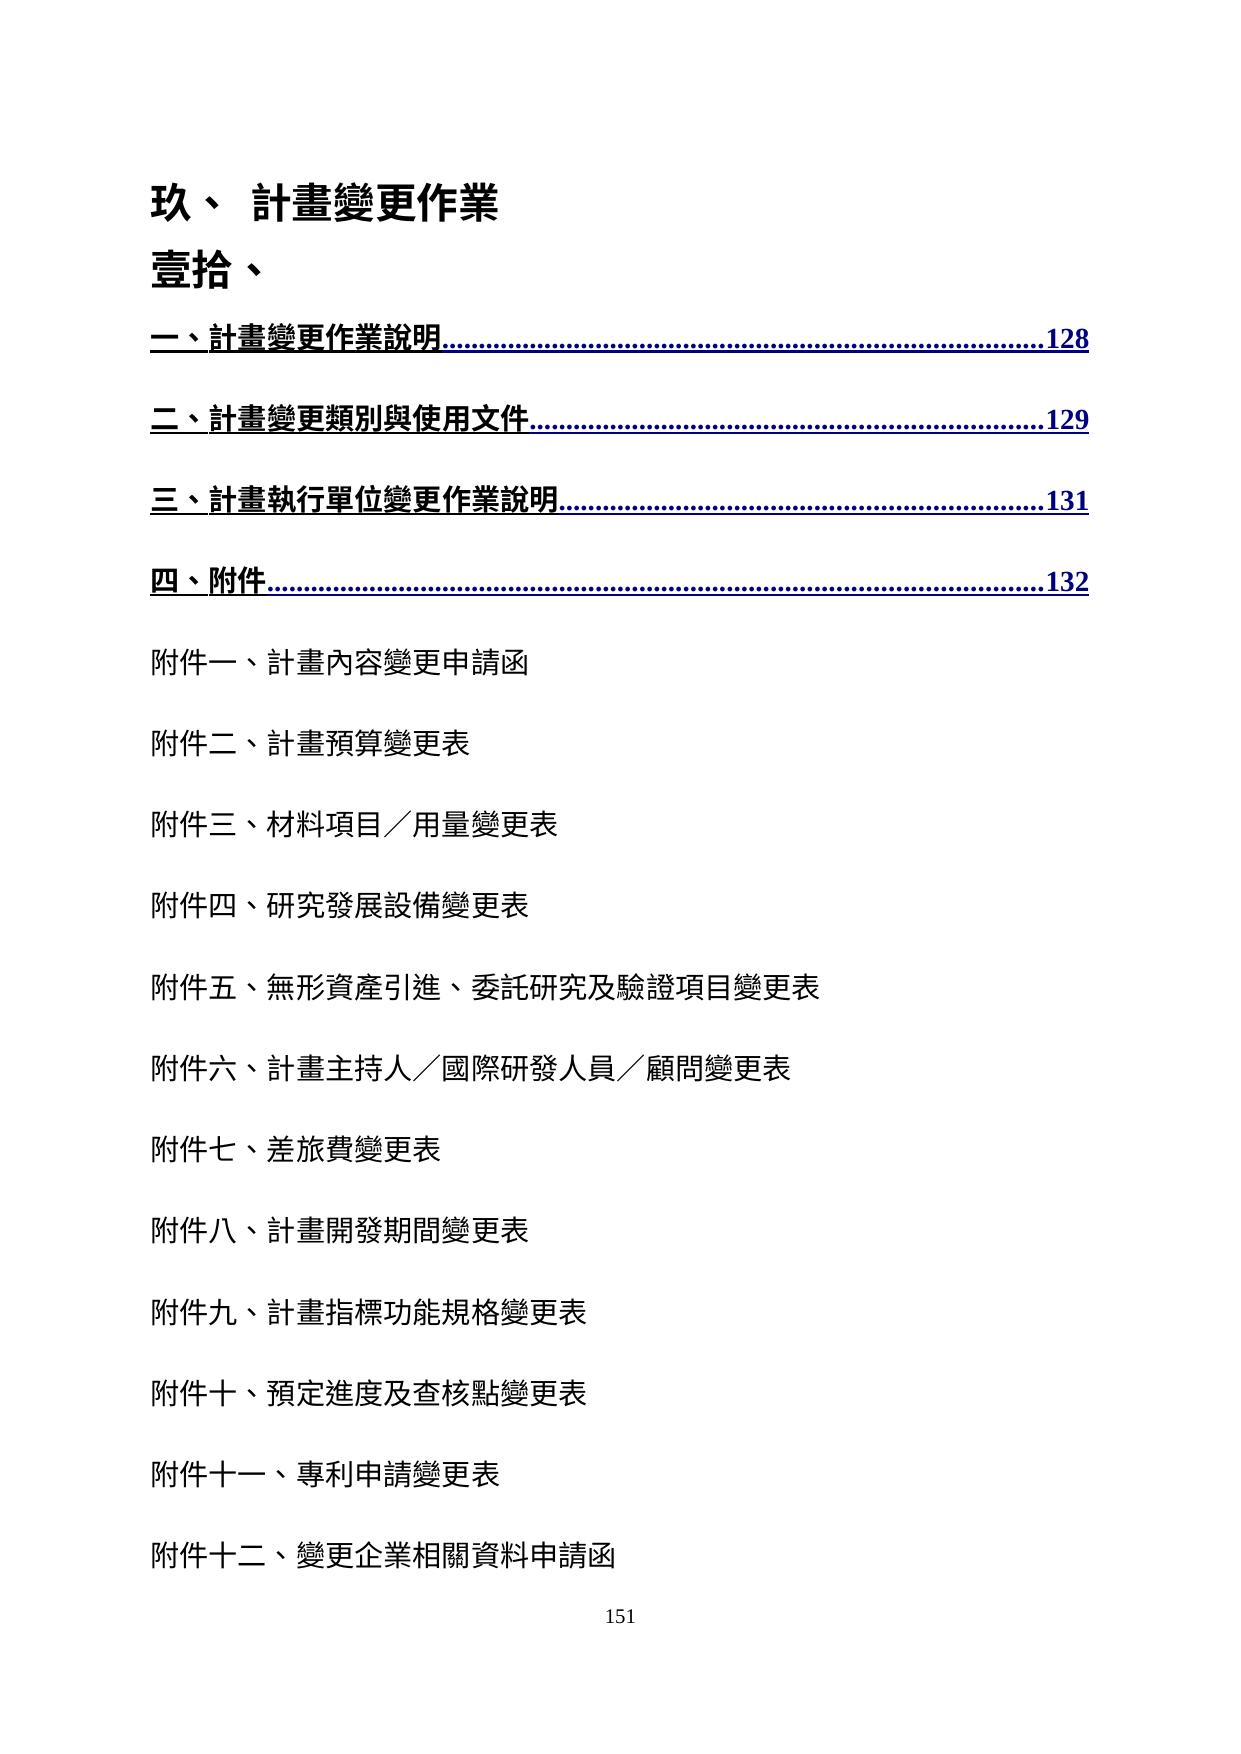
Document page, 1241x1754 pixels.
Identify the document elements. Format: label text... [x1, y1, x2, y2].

text 四、 附件 132 [150, 537, 1090, 600]
text 附件一、計畫內容變更申請函 [150, 619, 1090, 681]
text 附件七、差旅費變更表 [150, 1106, 1090, 1169]
text 二、 計畫變更類別與使用文件 129 [150, 375, 1090, 437]
text 一、 計畫變更作業說明 128 [150, 294, 1090, 356]
text 附件十一、專利申請變更表 [150, 1431, 1090, 1494]
text 三、 計畫執行單位變更作業說明 131 [150, 456, 1090, 519]
text 附件五、無形資產引進、委託研究及驗證項目變更表 [150, 944, 1090, 1006]
text 附件八、計畫開發期間變更表 [150, 1187, 1090, 1250]
text 附件十、預定進度及查核點變更表 [150, 1350, 1090, 1412]
text 附件四、研究發展設備變更表 [150, 862, 1090, 925]
text 附件六、計畫主持人／國際研發人員／顧問變更表 [150, 1025, 1090, 1087]
text 附件二、計畫預算變更表 [150, 700, 1090, 762]
text 附件九、計畫指標功能規格變更表 [150, 1269, 1090, 1331]
text 附件三、材料項目／用量變更表 [150, 781, 1090, 844]
subtitle 計畫變更作業 [150, 158, 1090, 221]
text 附件十二、變更企業相關資料申請函 [150, 1512, 1090, 1575]
